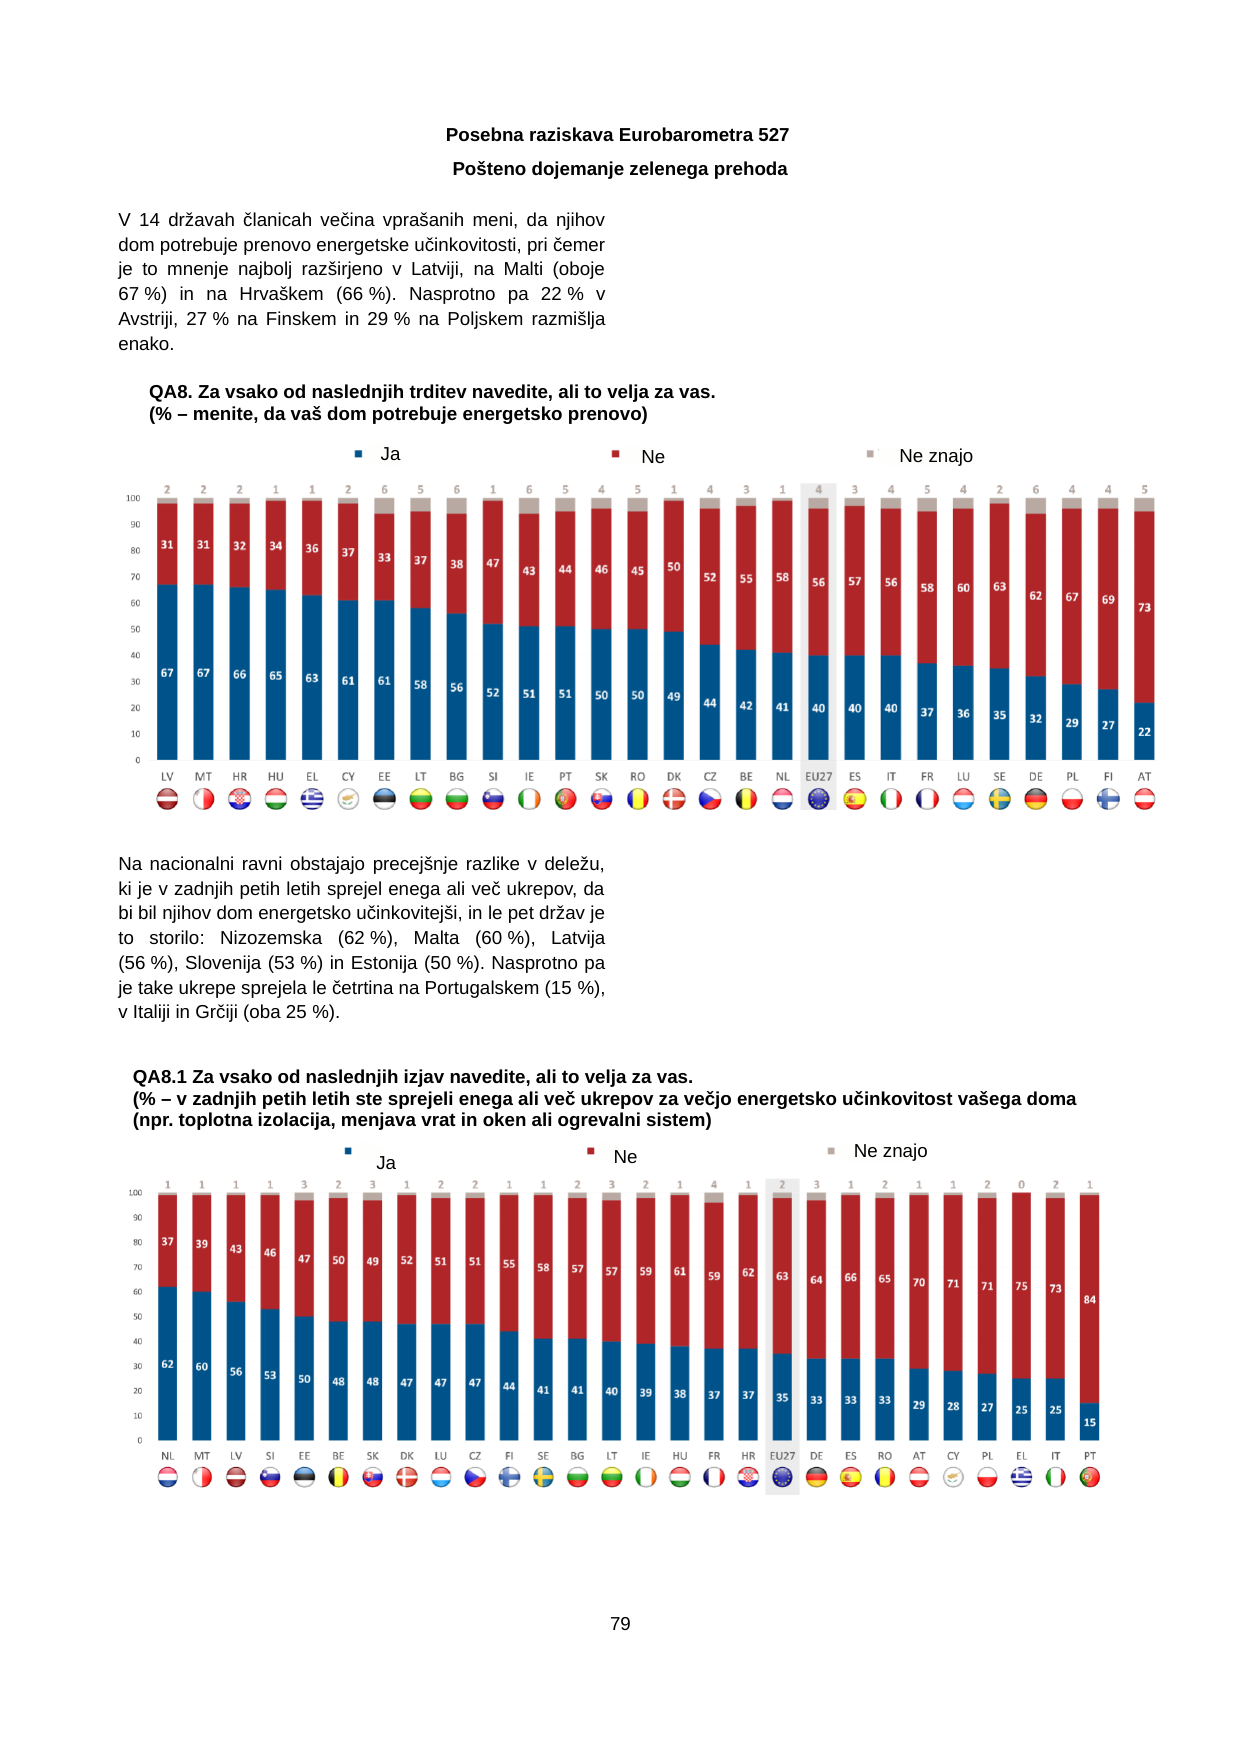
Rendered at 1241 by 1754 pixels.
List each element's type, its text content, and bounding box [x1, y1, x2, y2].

picture [120, 1141, 1104, 1495]
picture [116, 442, 1158, 810]
text V 14 državah članicah večina vprašanih meni, da njihov dom potrebuje prenovo energetske učinkovitosti, pri čemer je to mnenje najbolj razširjeno v Latviji, na Malti (oboje 67 %) in na Hrvaškem (66 %). Nasprotno pa 22 % v Avstriji, 27 % na Finskem in 29 % na Poljskem razmišlja enako. [118, 208, 605, 354]
text Na nacionalni ravni obstajajo precejšnje razlike v deležu, ki je v zadnjih petih letih sprejel enega ali več ukrepov, da bi bil njihov dom energetsko učinkovitejši, in le pet držav je to storilo: Nizozemska (62 %), Malta (60 %), Latvija (56 %), Slovenija (53 %) in Estonija (50 %). Nasprotno pa je take ukrepe sprejela le četrtina na Portugalskem (15 %), v Italiji in Grčiji (oba 25 %). [118, 853, 605, 1023]
